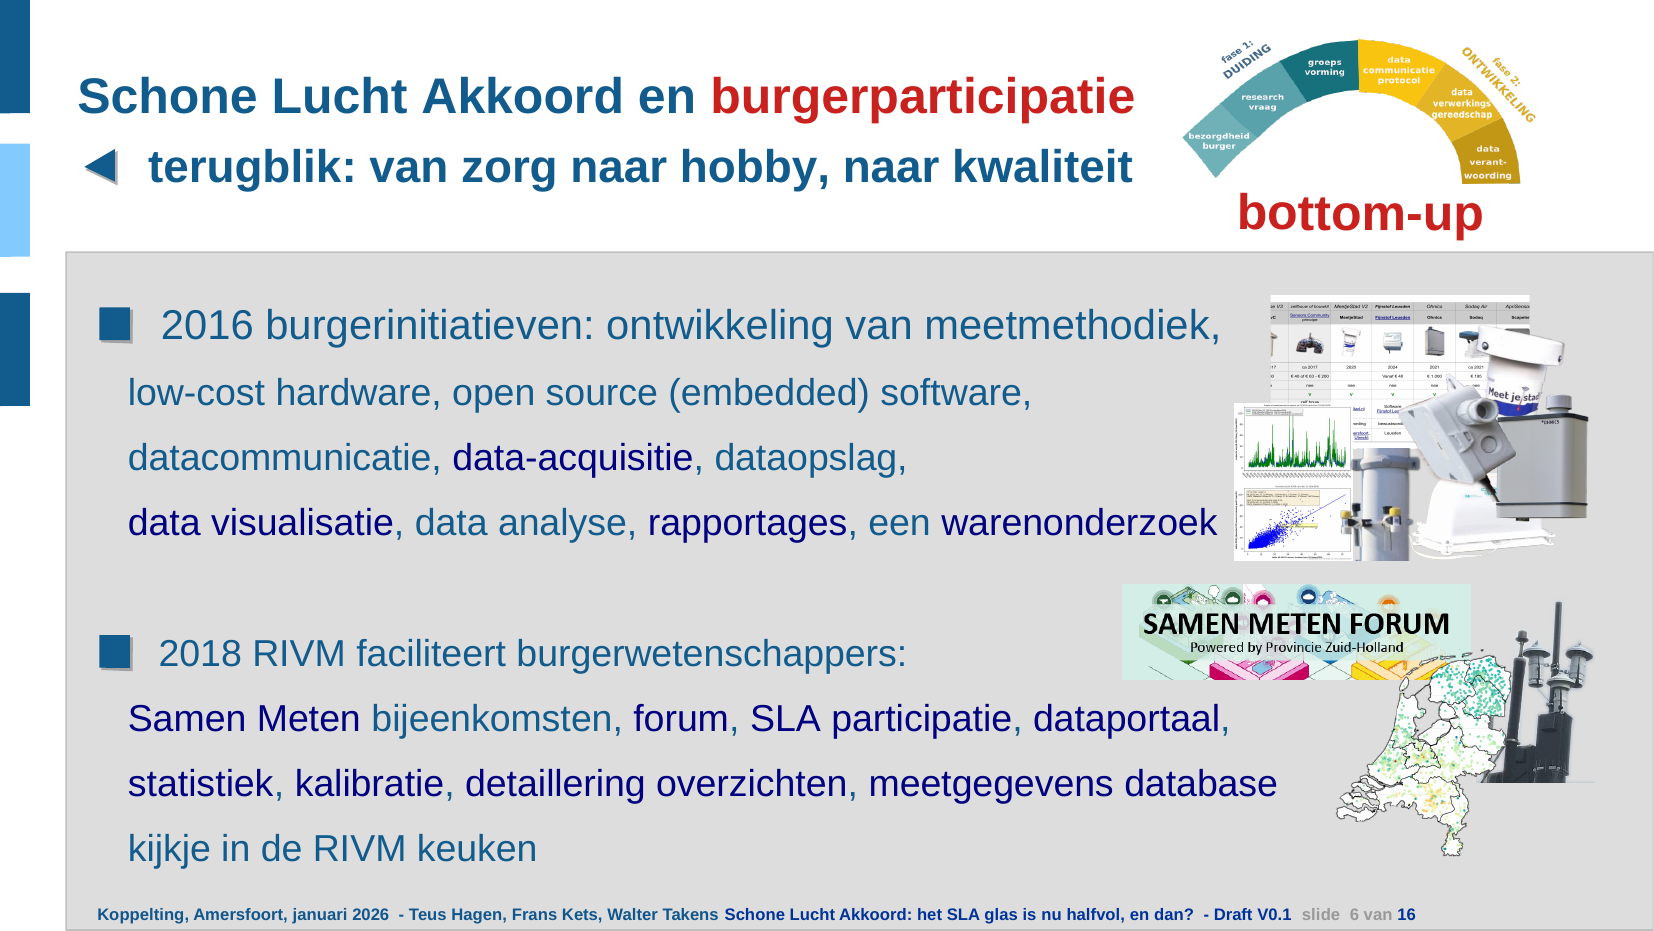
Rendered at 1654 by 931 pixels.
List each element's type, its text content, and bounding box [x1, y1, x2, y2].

picture [1182, 39, 1536, 184]
list 2016 burgerinitiatieven: ontwikkeling van meetmethodiek, low-cost hardware, open source (embedded) software, datacommunicatie, data-acquisitie, dataopslag, data visualisatie, data analyse, rapportages, een warenonderzoek 2018 RIVM faciliteert burgerwetenschappers: Samen Meten bijeenkomsten, forum, SLA participatie, dataportaal, statistiek, kalibratie, detaillering overzichten, meetgegevens database kijkje in de RIVM keuken [92, 276, 1565, 931]
title Schone Lucht Akkoord en burgerparticipatie [77, 24, 1489, 95]
picture [1565, 590, 1595, 783]
title terugblik: van zorg naar hobby, naar kwaliteit [77, 95, 1222, 210]
picture [1122, 584, 1513, 857]
text_box bottom-up [1222, 177, 1519, 250]
picture [1234, 324, 1589, 562]
